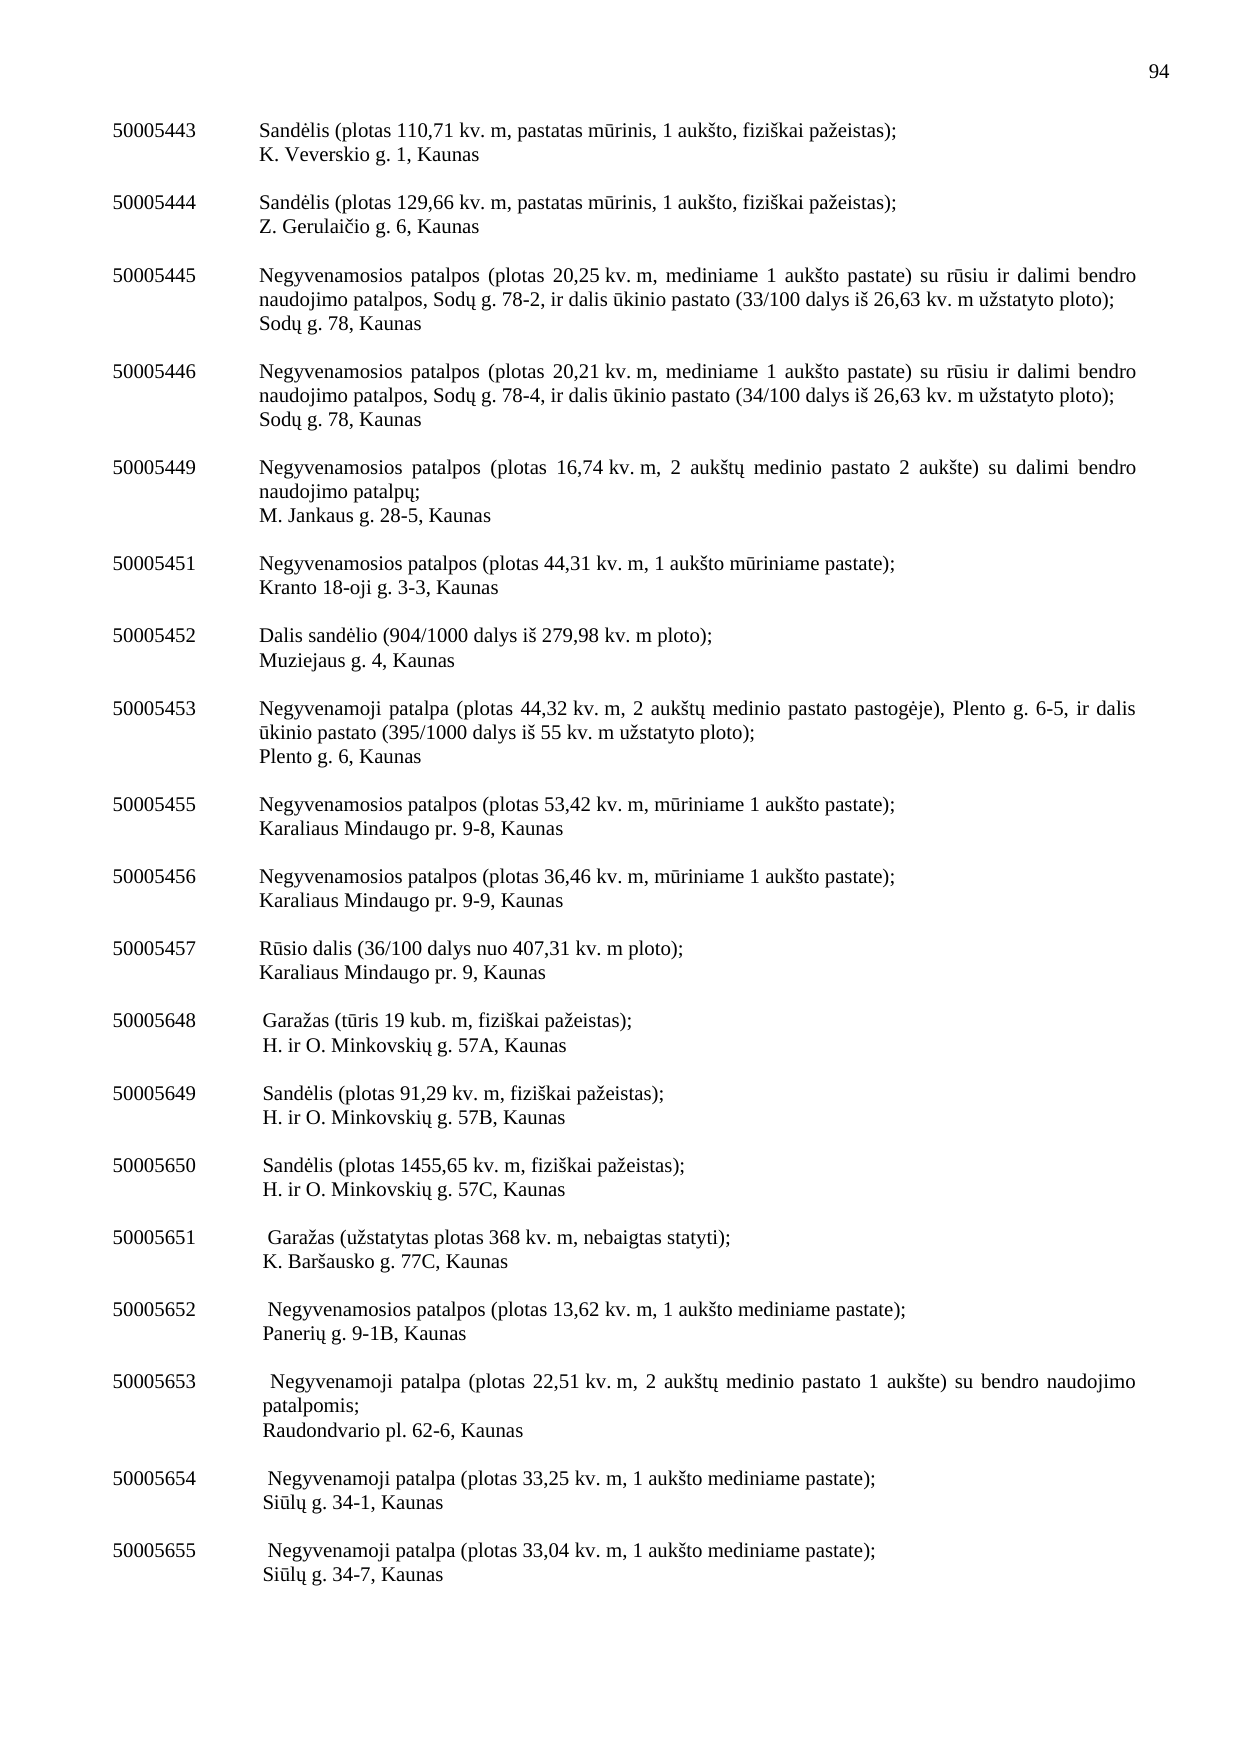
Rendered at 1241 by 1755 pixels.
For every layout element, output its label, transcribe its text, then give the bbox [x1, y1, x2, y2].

table_cell [1178, 696, 1192, 792]
table_cell [1198, 455, 1207, 551]
table_cell [1163, 1225, 1178, 1297]
table_cell [1163, 792, 1178, 864]
table_cell Garažas (užstatytas plotas 368 kv. m, nebaigtas statyti); K. Baršausko g. 77C, Kaunas [233, 1225, 1148, 1297]
table_cell [1198, 864, 1207, 936]
table_cell Sandėlis (plotas 1455,65 kv. m, fiziškai pažeistas); H. ir O. Minkovskių g. 57C, Kaunas [233, 1153, 1148, 1225]
table_cell [1148, 1369, 1163, 1466]
table_cell [1198, 1081, 1207, 1153]
table_cell [1178, 1466, 1192, 1538]
table_cell Negyvenamoji patalpa (plotas 22,51 kv. m, 2 aukštų medinio pastato 1 aukšte) su bendro naudojimo patalpomis; Raudondvario pl. 62-6, Kaunas [233, 1369, 1148, 1466]
table_cell [1193, 190, 1198, 262]
table_cell [1193, 1297, 1198, 1369]
table_cell [1178, 1297, 1192, 1369]
table_cell 50005453 [101, 696, 233, 792]
table_cell [1178, 1225, 1192, 1297]
table_cell [1207, 864, 1240, 936]
table_cell 50005650 [101, 1153, 233, 1225]
table_cell [1207, 263, 1240, 359]
table_cell [1148, 696, 1163, 792]
table_cell [1193, 864, 1198, 936]
table_cell 50005446 [101, 359, 233, 455]
table_cell Negyvenamosios patalpos (plotas 44,31 kv. m, 1 aukšto mūriniame pastate); Kranto 18-oji g. 3-3, Kaunas [233, 551, 1148, 623]
table_cell 50005445 [101, 263, 233, 359]
table_cell [1193, 1153, 1198, 1225]
table_cell [1148, 1538, 1163, 1610]
table_cell [1207, 696, 1240, 792]
table_cell 50005455 [101, 792, 233, 864]
table_cell [1148, 1081, 1163, 1153]
table_cell [1198, 792, 1207, 864]
table_cell [1198, 551, 1207, 623]
table_cell [1148, 792, 1163, 864]
table_cell [1163, 1009, 1178, 1081]
table_cell [1193, 118, 1198, 190]
table_cell Negyvenamosios patalpos (plotas 20,21 kv. m, mediniame 1 aukšto pastate) su rūsiu ir dalimi bendro naudojimo patalpos, Sodų g. 78-4, ir dalis ūkinio pastato (34/100 dalys iš 26,63 kv. m užstatyto ploto); Sodų g. 78, Kaunas [233, 359, 1148, 455]
table_cell [1163, 1297, 1178, 1369]
table_cell Sandėlis (plotas 129,66 kv. m, pastatas mūrinis, 1 aukšto, fiziškai pažeistas); Z. Gerulaičio g. 6, Kaunas [233, 190, 1148, 262]
table_cell Negyvenamoji patalpa (plotas 33,25 kv. m, 1 aukšto mediniame pastate); Siūlų g. 34-1, Kaunas [233, 1466, 1148, 1538]
table_cell [1198, 624, 1207, 696]
table_cell [1193, 1009, 1198, 1081]
table_cell [1178, 1081, 1192, 1153]
table_cell [1178, 624, 1192, 696]
table_cell [1198, 118, 1207, 190]
table_cell [1193, 936, 1198, 1008]
table_cell [1163, 1153, 1178, 1225]
table_cell [1148, 118, 1163, 190]
table_cell [1198, 1466, 1207, 1538]
table_cell [1198, 1369, 1207, 1466]
table_cell [1207, 1009, 1240, 1081]
table_cell [1193, 455, 1198, 551]
table_cell [1163, 1538, 1178, 1610]
table_cell [1148, 455, 1163, 551]
table_cell 50005456 [101, 864, 233, 936]
table_cell [1207, 624, 1240, 696]
table_cell [1178, 118, 1192, 190]
table_cell 50005451 [101, 551, 233, 623]
table_cell [1207, 1466, 1240, 1538]
table_cell [1198, 190, 1207, 262]
table_cell [1148, 1009, 1163, 1081]
table_cell 50005651 [101, 1225, 233, 1297]
table_cell 50005652 [101, 1297, 233, 1369]
table_cell [1178, 1538, 1192, 1610]
table_cell [1193, 1081, 1198, 1153]
table_cell [1198, 359, 1207, 455]
table_cell [1148, 263, 1163, 359]
table_cell [1148, 190, 1163, 262]
table_cell 50005648 [101, 1009, 233, 1081]
table_cell Negyvenamosios patalpos (plotas 20,25 kv. m, mediniame 1 aukšto pastate) su rūsiu ir dalimi bendro naudojimo patalpos, Sodų g. 78-2, ir dalis ūkinio pastato (33/100 dalys iš 26,63 kv. m užstatyto ploto); Sodų g. 78, Kaunas [233, 263, 1148, 359]
table_cell [1207, 1297, 1240, 1369]
table_cell [1193, 624, 1198, 696]
table_cell [1193, 696, 1198, 792]
table_cell [1207, 455, 1240, 551]
table_cell 50005653 [101, 1369, 233, 1466]
table_cell [1178, 455, 1192, 551]
table_cell 50005449 [101, 455, 233, 551]
table_cell [1163, 624, 1178, 696]
table_cell [1148, 1153, 1163, 1225]
table_cell [1148, 936, 1163, 1008]
table_cell [1193, 551, 1198, 623]
table_cell Negyvenamoji patalpa (plotas 44,32 kv. m, 2 aukštų medinio pastato pastogėje), Plento g. 6-5, ir dalis ūkinio pastato (395/1000 dalys iš 55 kv. m užstatyto ploto); Plento g. 6, Kaunas [233, 696, 1148, 792]
table_cell [1198, 936, 1207, 1008]
table_cell Negyvenamosios patalpos (plotas 13,62 kv. m, 1 aukšto mediniame pastate); Panerių g. 9-1B, Kaunas [233, 1297, 1148, 1369]
table_cell Rūsio dalis (36/100 dalys nuo 407,31 kv. m ploto); Karaliaus Mindaugo pr. 9, Kaunas [233, 936, 1148, 1008]
table_cell Dalis sandėlio (904/1000 dalys iš 279,98 kv. m ploto); Muziejaus g. 4, Kaunas [233, 624, 1148, 696]
table_cell [1178, 1153, 1192, 1225]
table_cell [1178, 190, 1192, 262]
table_cell 50005649 [101, 1081, 233, 1153]
table_cell [1207, 1153, 1240, 1225]
table_cell [1163, 696, 1178, 792]
table_cell [1198, 1009, 1207, 1081]
table_cell [1148, 359, 1163, 455]
table_cell Negyvenamosios patalpos (plotas 36,46 kv. m, mūriniame 1 aukšto pastate); Karaliaus Mindaugo pr. 9-9, Kaunas [233, 864, 1148, 936]
table_cell [1198, 1153, 1207, 1225]
table_cell [1163, 455, 1178, 551]
table_cell Sandėlis (plotas 91,29 kv. m, fiziškai pažeistas); H. ir O. Minkovskių g. 57B, Kaunas [233, 1081, 1148, 1153]
table_cell 50005654 [101, 1466, 233, 1538]
table_cell [1207, 1081, 1240, 1153]
table_cell [1207, 1538, 1240, 1610]
table_cell [1178, 864, 1192, 936]
table_cell Negyvenamosios patalpos (plotas 16,74 kv. m, 2 aukštų medinio pastato 2 aukšte) su dalimi bendro naudojimo patalpų; M. Jankaus g. 28-5, Kaunas [233, 455, 1148, 551]
table_cell [1193, 1466, 1198, 1538]
table_cell [1178, 1009, 1192, 1081]
table_cell [1178, 551, 1192, 623]
table_cell [1207, 190, 1240, 262]
table_cell [1148, 864, 1163, 936]
table_cell [1198, 1225, 1207, 1297]
table_cell [1193, 1225, 1198, 1297]
table_cell [1198, 1538, 1207, 1610]
table_cell [1163, 936, 1178, 1008]
table_cell [1198, 1297, 1207, 1369]
table_cell [1163, 190, 1178, 262]
table_cell [1207, 1369, 1240, 1466]
table_cell [1163, 1466, 1178, 1538]
table_cell [1163, 118, 1178, 190]
table_cell [1163, 1369, 1178, 1466]
table_cell [1193, 359, 1198, 455]
table_cell [1193, 1369, 1198, 1466]
table_cell [1207, 551, 1240, 623]
table_cell [1193, 263, 1198, 359]
table_cell [1207, 792, 1240, 864]
table_cell [1178, 359, 1192, 455]
table_cell Negyvenamosios patalpos (plotas 53,42 kv. m, mūriniame 1 aukšto pastate); Karaliaus Mindaugo pr. 9-8, Kaunas [233, 792, 1148, 864]
table_cell [1163, 1081, 1178, 1153]
table_cell [1148, 1466, 1163, 1538]
table_cell [1163, 551, 1178, 623]
table_cell [1193, 1538, 1198, 1610]
table_cell 50005452 [101, 624, 233, 696]
table_cell [1178, 936, 1192, 1008]
table_cell [1193, 792, 1198, 864]
table_cell Negyvenamoji patalpa (plotas 33,04 kv. m, 1 aukšto mediniame pastate); Siūlų g. 34-7, Kaunas [233, 1538, 1148, 1610]
table_cell [1207, 936, 1240, 1008]
table_cell [1207, 359, 1240, 455]
table_cell 50005457 [101, 936, 233, 1008]
table_cell [1198, 696, 1207, 792]
table_cell 50005655 [101, 1538, 233, 1610]
table_cell [1163, 263, 1178, 359]
table_cell [1163, 864, 1178, 936]
table_cell Garažas (tūris 19 kub. m, fiziškai pažeistas); H. ir O. Minkovskių g. 57A, Kaunas [233, 1009, 1148, 1081]
table_cell 50005443 [101, 118, 233, 190]
table_cell Sandėlis (plotas 110,71 kv. m, pastatas mūrinis, 1 aukšto, fiziškai pažeistas); K. Veverskio g. 1, Kaunas [233, 118, 1148, 190]
table_cell [1148, 551, 1163, 623]
table_cell [1163, 359, 1178, 455]
table_cell [1207, 118, 1240, 190]
table_cell 50005444 [101, 190, 233, 262]
table_cell [1148, 1225, 1163, 1297]
table_cell [1178, 792, 1192, 864]
table_cell [1198, 263, 1207, 359]
table_cell [1207, 1225, 1240, 1297]
table_cell [1148, 1297, 1163, 1369]
table_cell [1178, 1369, 1192, 1466]
table_cell [1178, 263, 1192, 359]
table_cell [1148, 624, 1163, 696]
